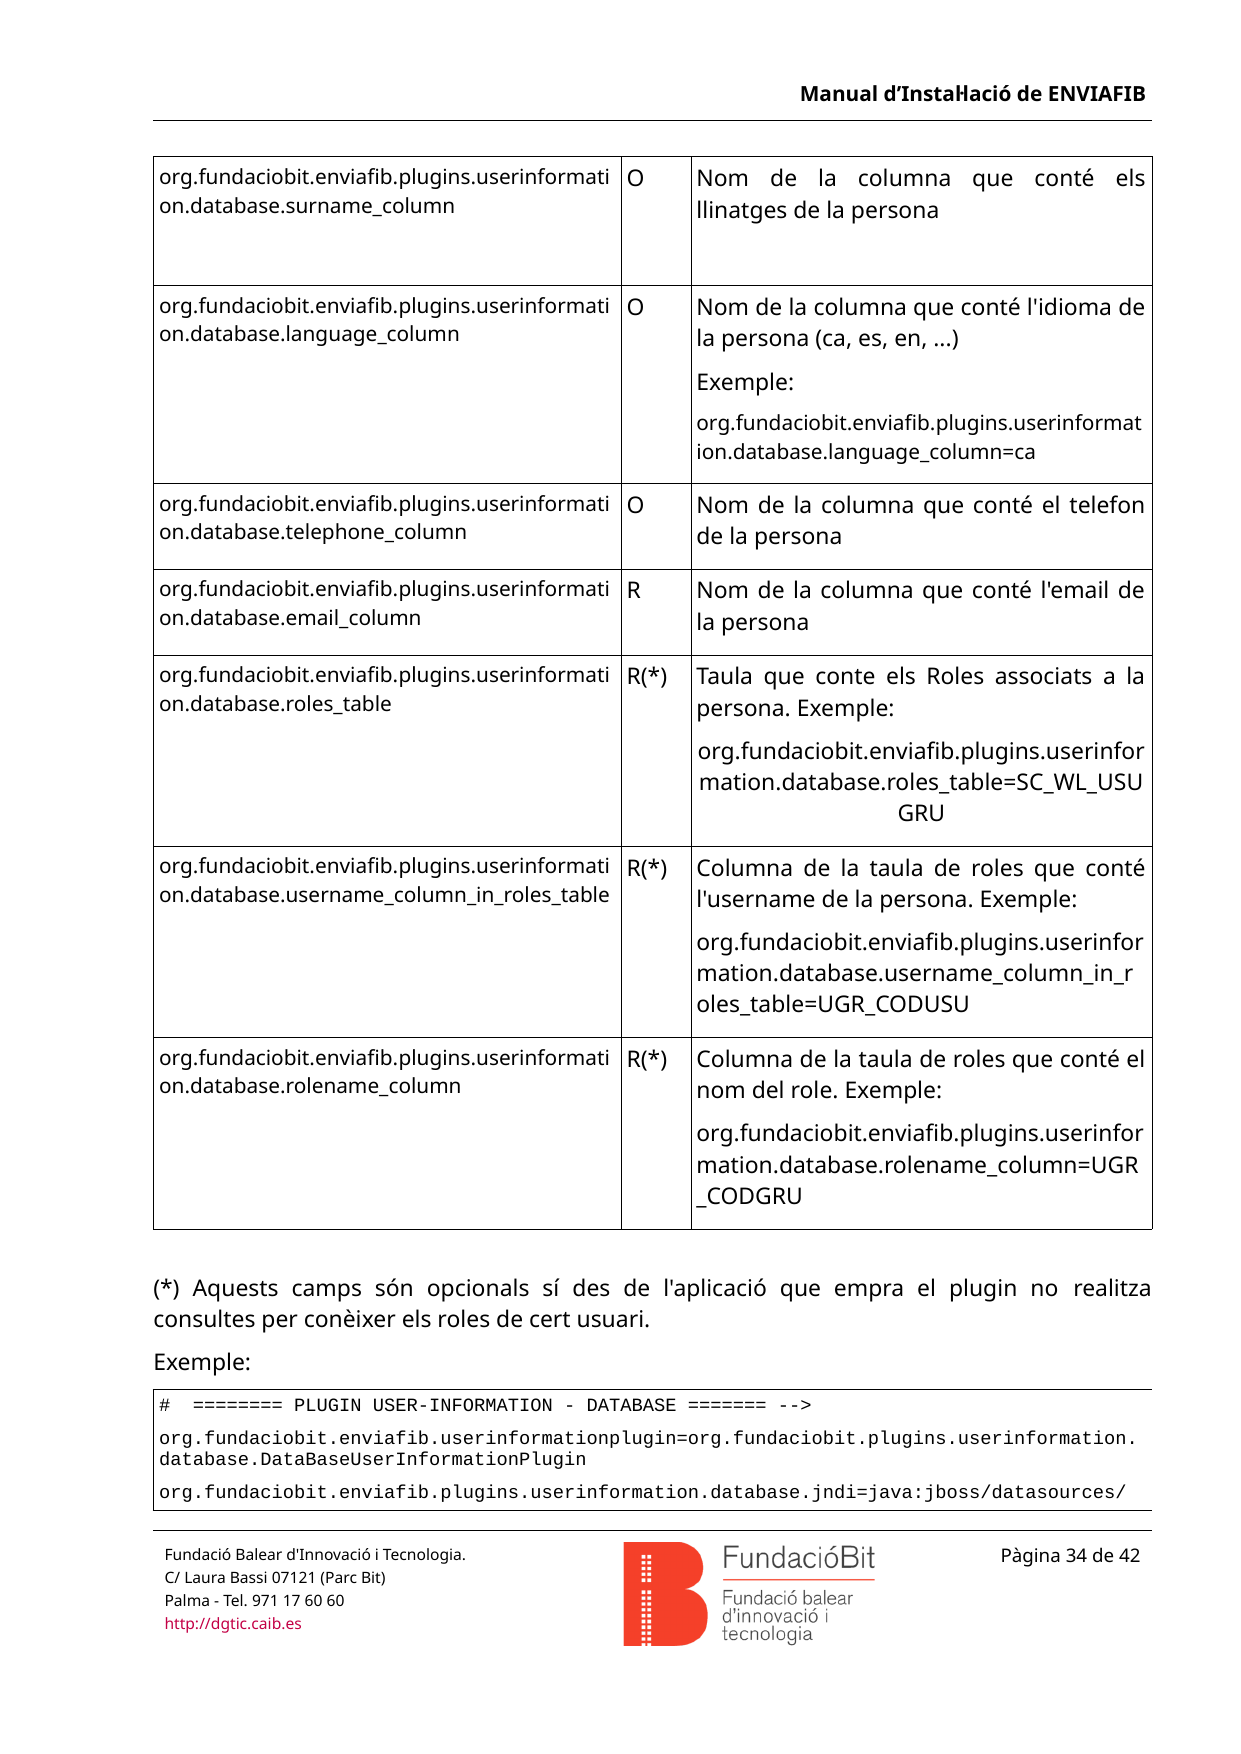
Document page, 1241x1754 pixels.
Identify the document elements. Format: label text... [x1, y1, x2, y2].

table_header # ======== PLUGIN USER-INFORMATION - DATABASE ======= --> org.fundaciobit.enviafib.userinformationplugin=org.fundaciobit.plugins.userinformation.database.DataBaseUserInformationPlugin org.fundaciobit.enviafib.plugins.userinformation.database.jndi=java:jboss/datasources/ [154, 1390, 1152, 1510]
table_cell org.fundaciobit.enviafib.plugins.userinformation.database.email_column [154, 570, 621, 654]
table_cell org.fundaciobit.enviafib.plugins.userinformation.database.telephone_column [154, 484, 621, 569]
table_cell O [622, 286, 691, 483]
table_cell R(*) [622, 847, 691, 1037]
table_cell Nom de la columna que conté el telefon de la persona [692, 484, 1152, 569]
table_cell R [622, 570, 691, 654]
table_cell Columna de la taula de roles que conté l'username de la persona. Exemple: org.fundaciobit.enviafib.plugins.userinformation.database.username_column_in_roles_table=UGR_CODUSU [692, 847, 1152, 1037]
table_cell org.fundaciobit.enviafib.plugins.userinformation.database.roles_table [154, 656, 621, 846]
table_cell R(*) [622, 656, 691, 846]
table_cell org.fundaciobit.enviafib.plugins.userinformation.database.surname_column [154, 157, 621, 285]
picture [623, 1542, 875, 1646]
table_cell R(*) [622, 1038, 691, 1228]
table_cell O [622, 484, 691, 569]
text (*) Aquests camps són opcionals sí des de l'aplicació que empra el plugin no realitza consultes per conèixer els roles de cert usuari. [153, 1272, 1152, 1334]
table_cell Nom de la columna que conté l'idioma de la persona (ca, es, en, ...) Exemple: org.fundaciobit.enviafib.plugins.userinformation.database.language_column=ca [692, 286, 1152, 483]
table_cell Nom de la columna que conté l'email de la persona [692, 570, 1152, 654]
text Exemple: [153, 1346, 1152, 1377]
table_cell Columna de la taula de roles que conté el nom del role. Exemple: org.fundaciobit.enviafib.plugins.userinformation.database.rolename_column=UGR_CODGRU [692, 1038, 1152, 1228]
table_cell O [622, 157, 691, 285]
table_cell Taula que conte els Roles associats a la persona. Exemple: org.fundaciobit.enviafib.plugins.userinformation.database.roles_table=SC_WL_USUGRU [692, 656, 1152, 846]
table_cell Nom de la columna que conté els llinatges de la persona [692, 157, 1152, 285]
table_cell org.fundaciobit.enviafib.plugins.userinformation.database.rolename_column [154, 1038, 621, 1228]
table_cell org.fundaciobit.enviafib.plugins.userinformation.database.username_column_in_roles_table [154, 847, 621, 1037]
table_cell org.fundaciobit.enviafib.plugins.userinformation.database.language_column [154, 286, 621, 483]
